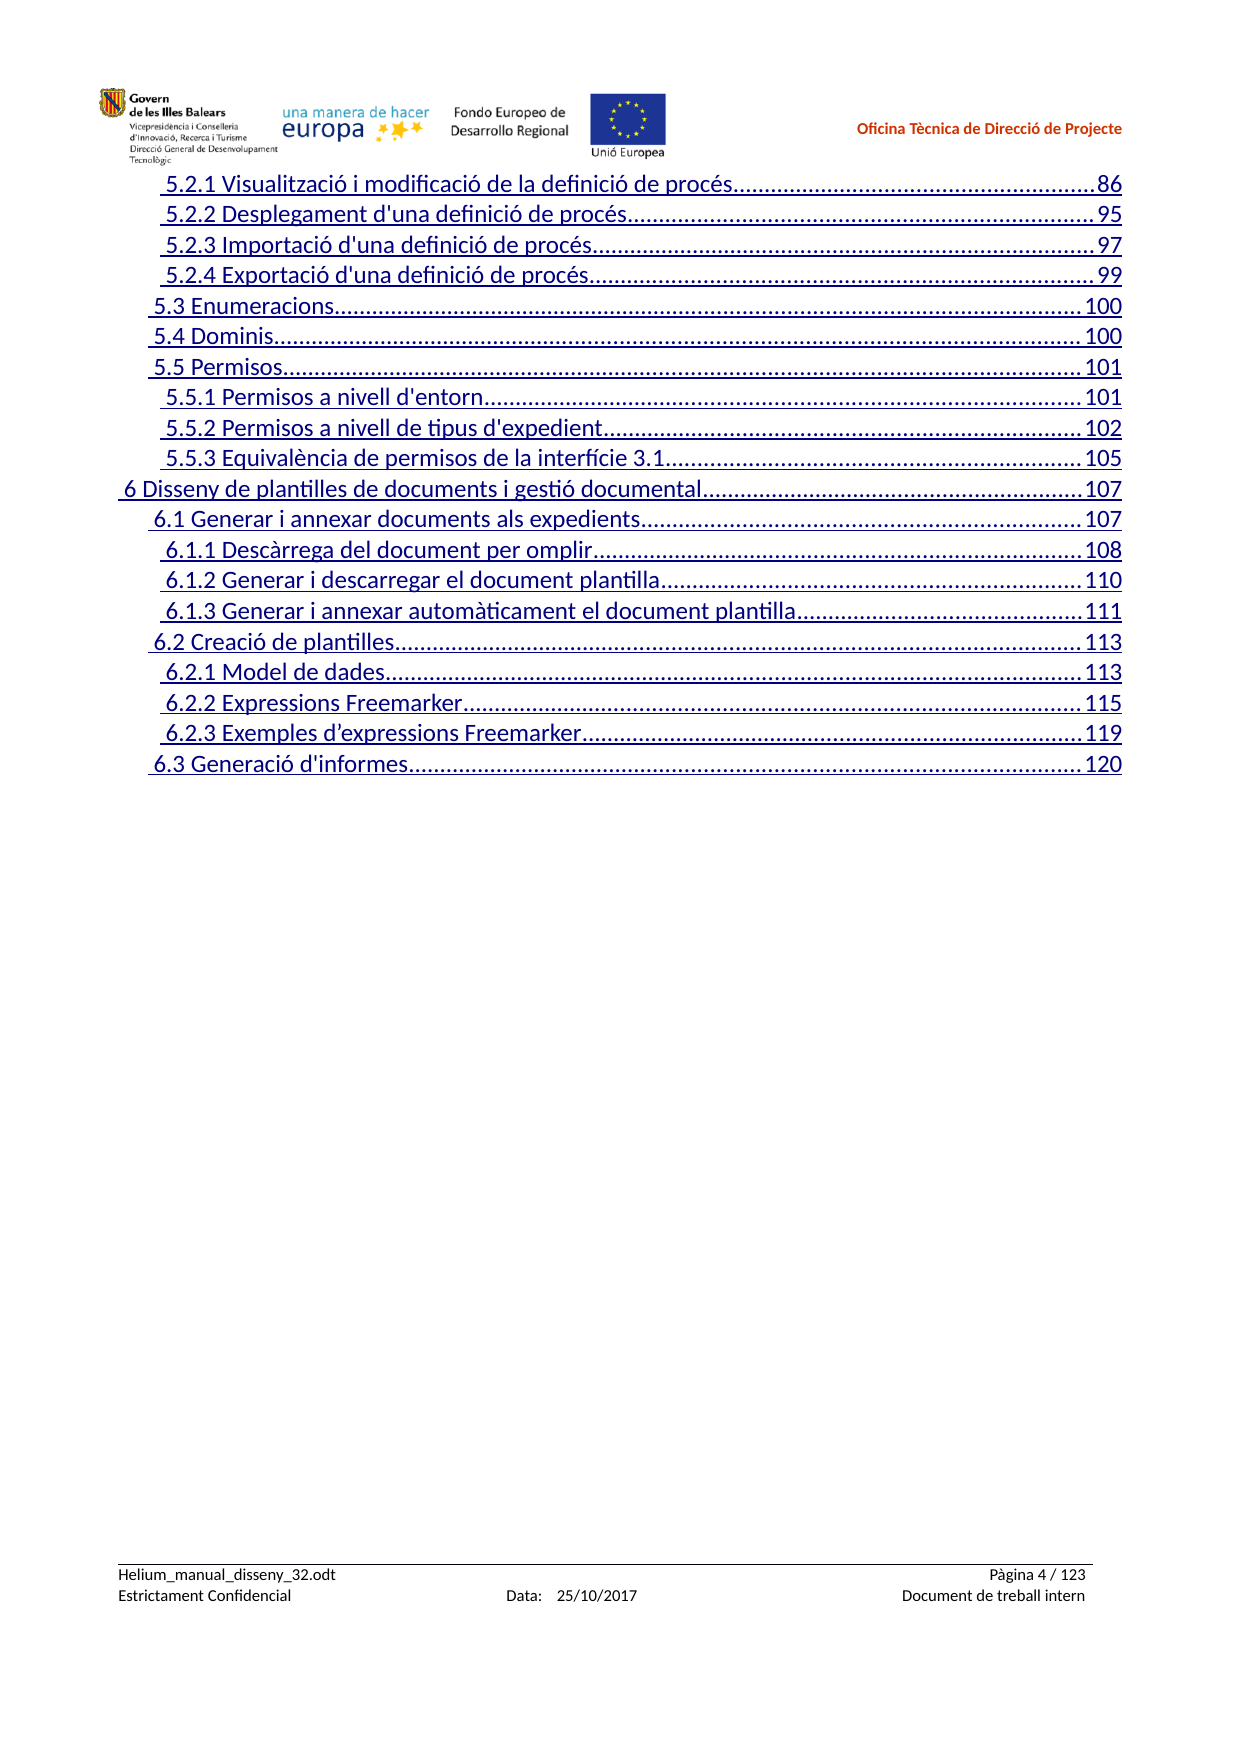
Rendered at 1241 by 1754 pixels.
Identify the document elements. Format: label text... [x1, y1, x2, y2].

text 6.1 Generar i annexar documents als expedients 107 [148, 504, 1122, 530]
text 5.5.2 Permisos a nivell de tipus d'expedient 102 [160, 412, 1122, 438]
text 5.3 Enumeracions 100 [148, 290, 1122, 316]
text 5.5.1 Permisos a nivell d'entorn 101 [160, 382, 1122, 408]
text 5.5.3 Equivalència de permisos de la interfície 3.1 105 [160, 443, 1122, 469]
text 6.1.3 Generar i annexar automàticament el document plantilla 111 [160, 595, 1122, 621]
text 6.2.1 Model de dades 113 [160, 656, 1122, 682]
text 5.2.2 Desplegament d'una definició de procés 95 [160, 198, 1122, 224]
text 6.2 Creació de plantilles 113 [148, 626, 1122, 652]
text 5.2.3 Importació d'una definició de procés 97 [160, 229, 1122, 255]
text 5.5 Permisos 101 [148, 351, 1122, 377]
text 6.1.1 Descàrrega del document per omplir 108 [160, 534, 1122, 560]
text 6.2.2 Expressions Freemarker 115 [160, 687, 1122, 713]
text 6 Disseny de plantilles de documents i gestió documental 107 [118, 473, 1122, 499]
picture [99, 87, 668, 166]
text 6.2.3 Exemples d’expressions Freemarker 119 [160, 717, 1122, 743]
text 5.2.1 Visualització i modificació de la definició de procés 86 [160, 168, 1122, 194]
text 5.4 Dominis 100 [148, 321, 1122, 346]
text 6.3 Generació d'informes 120 [148, 748, 1122, 774]
text 5.2.4 Exportació d'una definició de procés 99 [160, 259, 1122, 285]
text 6.1.2 Generar i descarregar el document plantilla 110 [160, 565, 1122, 591]
